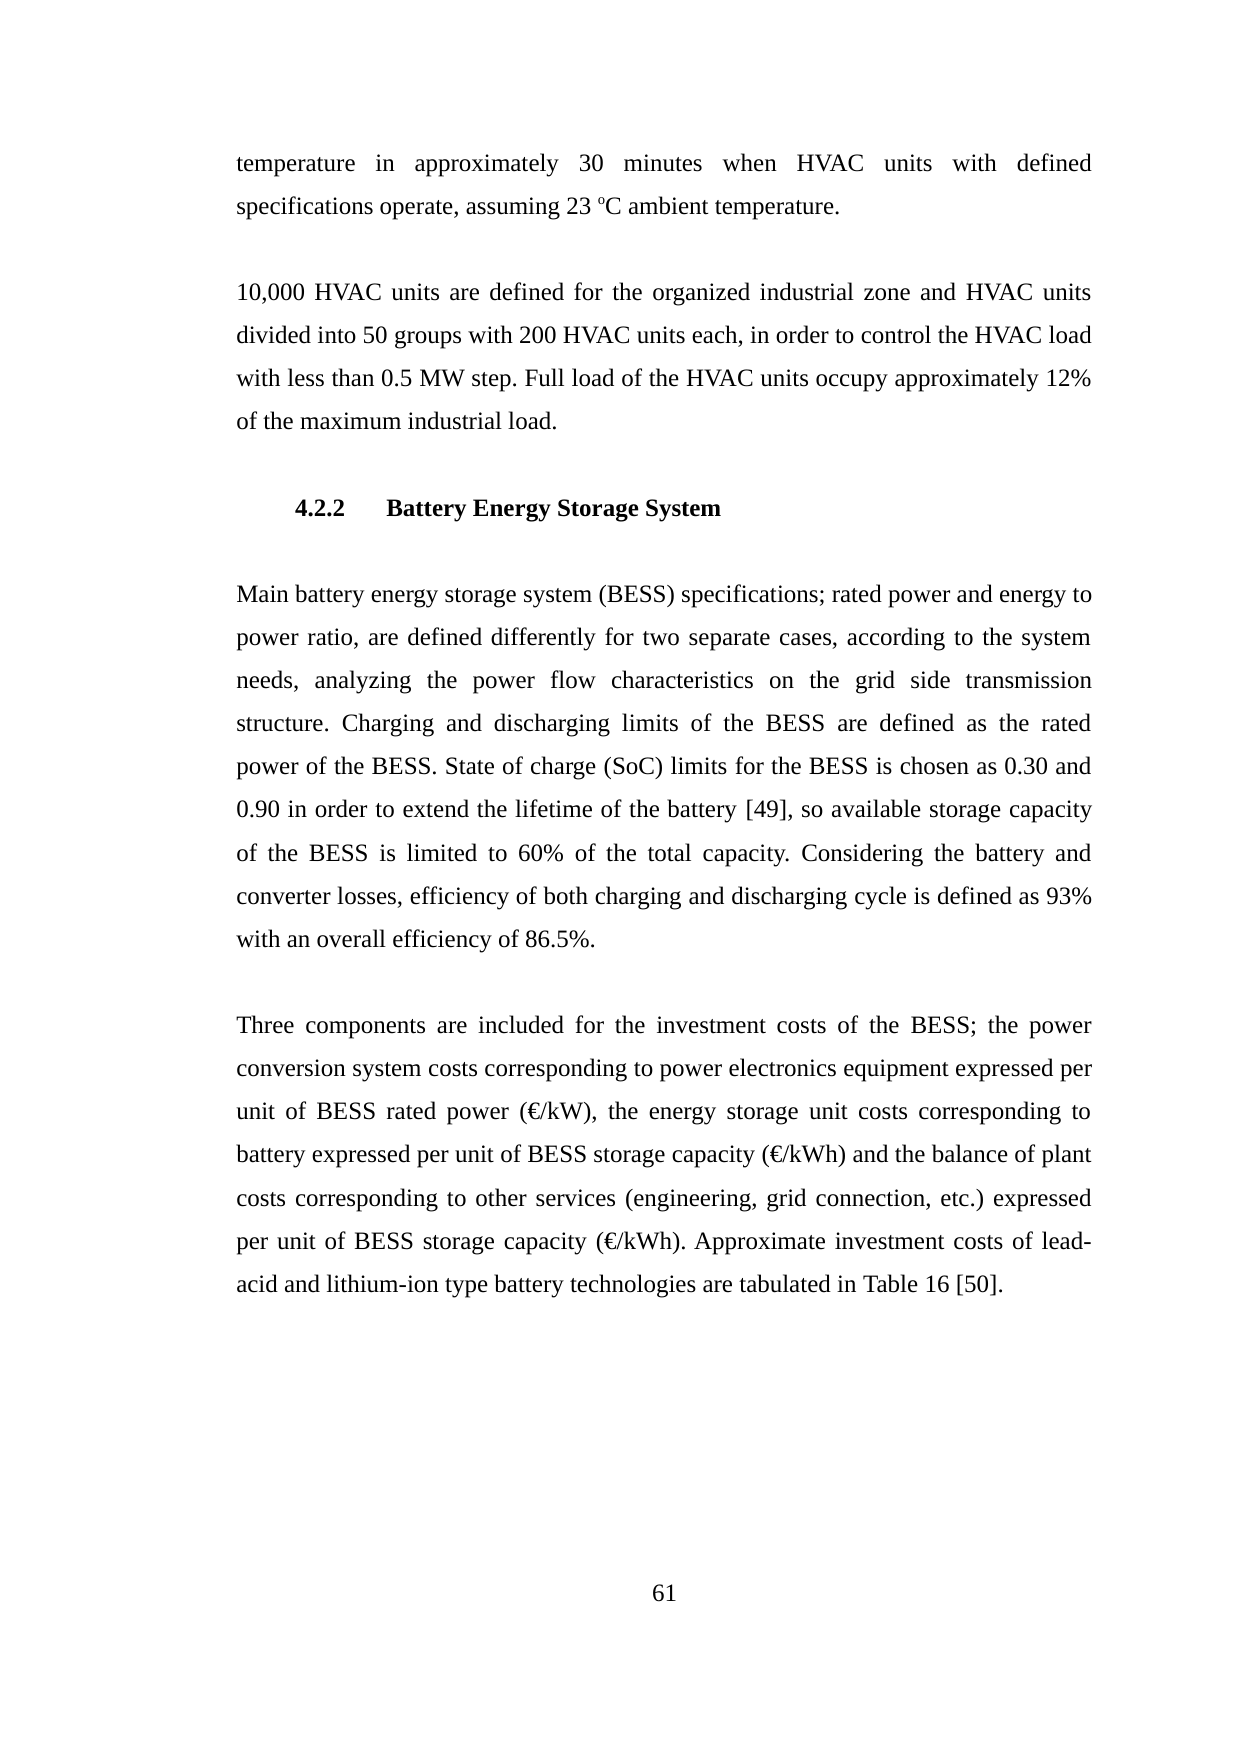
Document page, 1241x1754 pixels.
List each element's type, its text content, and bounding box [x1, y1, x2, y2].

list Battery Energy Storage System [295, 493, 1093, 521]
text Main battery energy storage system (BESS) specifications; rated power and energy to power ratio, are defined differently for two separate cases, according to the system needs, analyzing the power flow characteristics on the grid side transmission structure. Charging and discharging limits of the BESS are defined as the rated power of the BESS. State of charge (SoC) limits for the BESS is chosen as 0.30 and 0.90 in order to extend the lifetime of the battery [49]⁠, so available storage capacity of the BESS is limited to 60% of the total capacity. Considering the battery and converter losses, efficiency of both charging and discharging cycle is defined as 93% with an overall efficiency of 86.5%. [236, 579, 1093, 953]
text temperature in approximately 30 minutes when HVAC units with defined specifications operate, assuming 23 oC ambient temperature. [236, 148, 1093, 219]
text Three components are included for the investment costs of the BESS; the power conversion system costs corresponding to power electronics equipment expressed per unit of BESS rated power (€/kW), the energy storage unit costs corresponding to battery expressed per unit of BESS storage capacity (€/kWh) and the balance of plant costs corresponding to other services (engineering, grid connection, etc.) expressed per unit of BESS storage capacity (€/kWh). Approximate investment costs of lead-acid and lithium-ion type battery technologies are tabulated in Table 16 [50]⁠. [236, 1010, 1093, 1298]
text 10,000 HVAC units are defined for the organized industrial zone and HVAC units divided into 50 groups with 200 HVAC units each, in order to control the HVAC load with less than 0.5 MW step. Full load of the HVAC units occupy approximately 12% of the maximum industrial load. [236, 277, 1093, 435]
